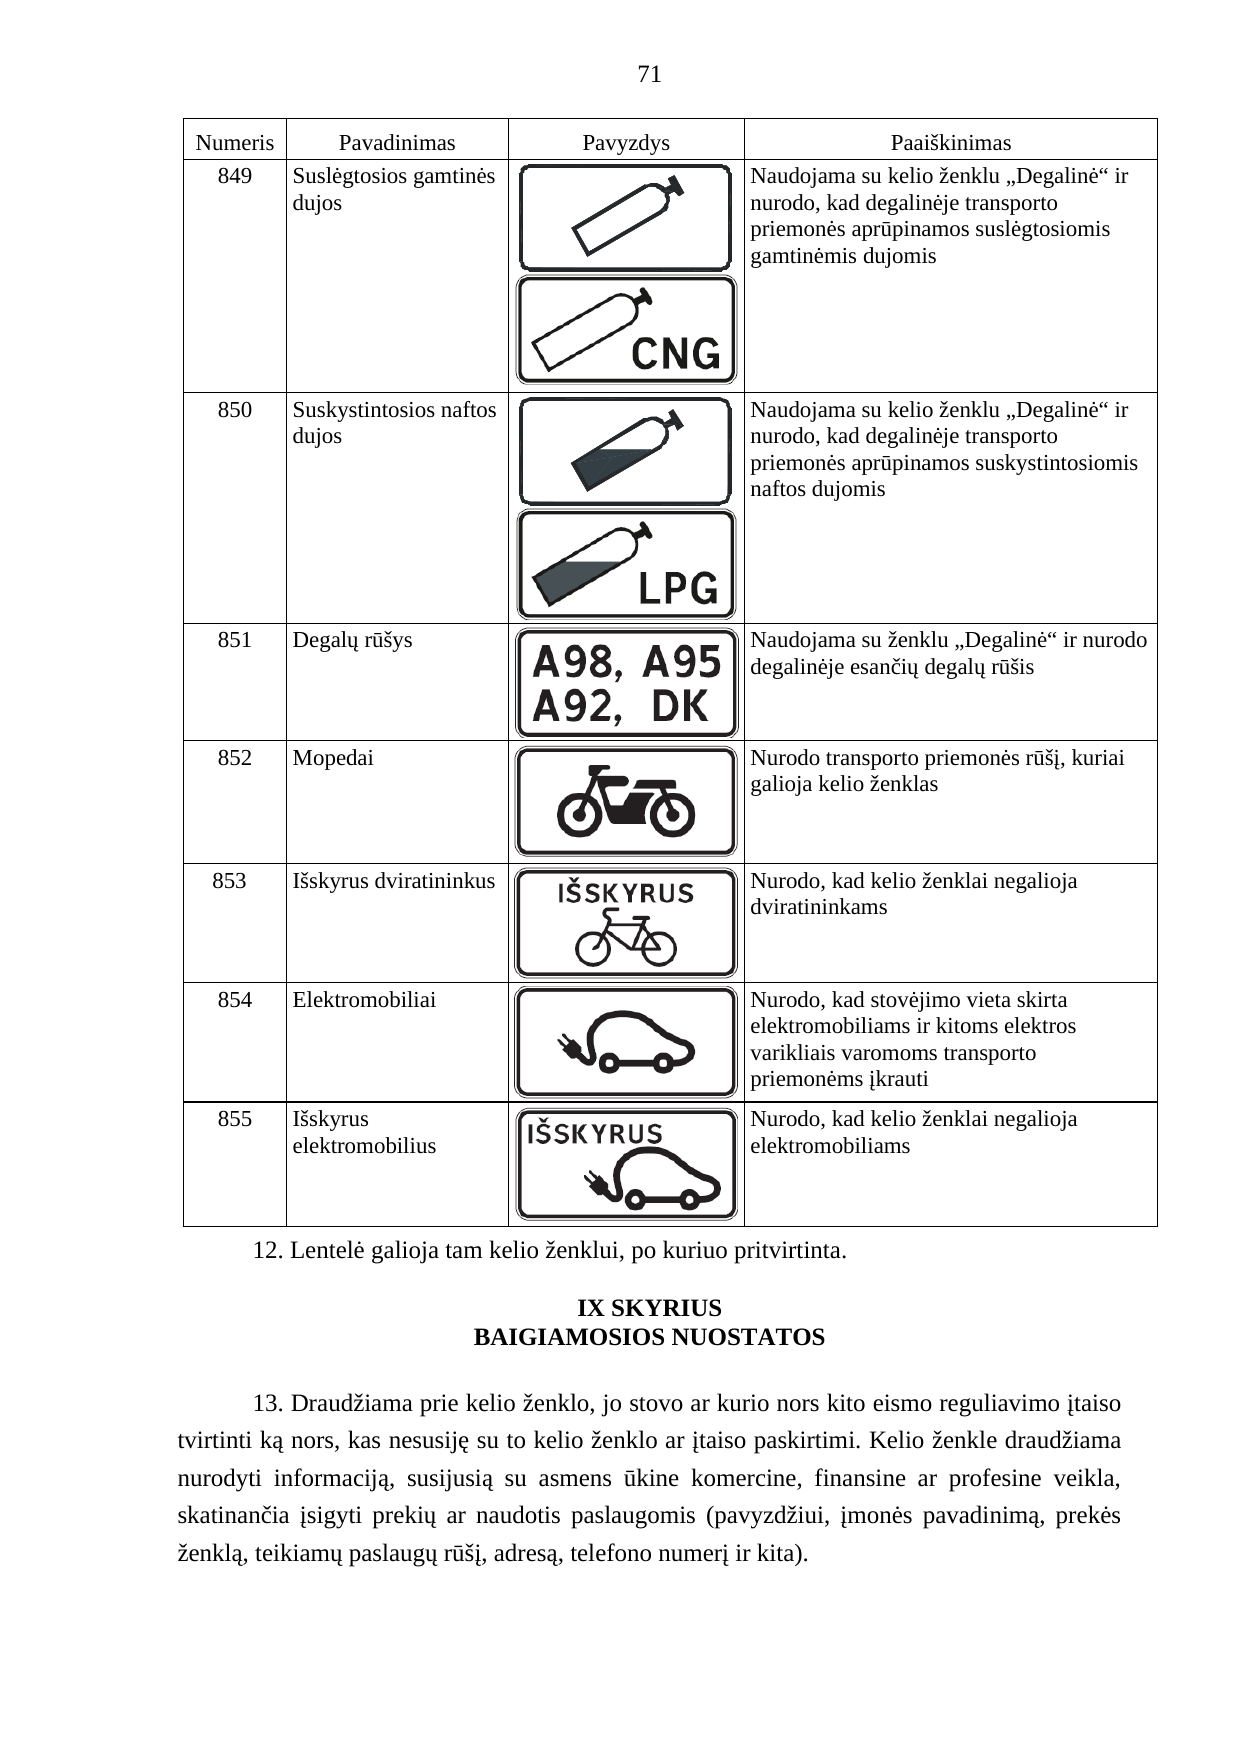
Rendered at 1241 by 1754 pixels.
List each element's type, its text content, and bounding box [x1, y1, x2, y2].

text 12. Lentelė galioja tam kelio ženklui, po kuriuo pritvirtinta. [177, 1227, 1122, 1264]
table_cell [509, 864, 744, 982]
table_cell Nurodo, kad kelio ženklai negalioja elektromobiliams [745, 1103, 1157, 1226]
table_cell 849 [184, 160, 286, 392]
table_cell Nurodo transporto priemonės rūšį, kuriai galioja kelio ženklas [745, 741, 1157, 863]
table_cell Išskyrus elektromobilius [287, 1103, 508, 1226]
table_cell 851 [184, 624, 286, 740]
table_cell Nurodo, kad kelio ženklai negalioja dviratininkams [745, 864, 1157, 982]
table_header Pavadinimas [287, 119, 508, 159]
table_cell [509, 393, 744, 622]
table_cell Nurodo, kad stovėjimo vieta skirta elektromobiliams ir kitoms elektros varikliais varomoms transporto priemonėms įkrauti [745, 983, 1157, 1101]
table_cell [509, 624, 744, 740]
text 13. Draudžiama prie kelio ženklo, jo stovo ar kurio nors kito eismo reguliavimo įtaiso tvirtinti ką nors, kas nesusiję su to kelio ženklo ar įtaiso paskirtimi. Kelio ženkle draudžiama nurodyti informaciją, susijusią su asmens ūkine komercine, finansine ar profesine veikla, skatinančia įsigyti prekių ar naudotis paslaugomis (pavyzdžiui, įmonės pavadinimą, prekės ženklą, teikiamų paslaugų rūšį, adresą, telefono numerį ir kita). [177, 1379, 1122, 1567]
table_cell 854 [184, 983, 286, 1101]
text BAIGIAMOSIOS NUOSTATOS [177, 1322, 1122, 1350]
table_header Pavyzdys [509, 119, 744, 159]
table_cell Išskyrus dviratininkus [287, 864, 508, 982]
text IX SKYRIUS [177, 1293, 1122, 1322]
table_cell Naudojama su ženklu „Degalinė“ ir nurodo degalinėje esančių degalų rūšis [745, 624, 1157, 740]
table_cell [509, 983, 744, 1101]
table_cell [509, 1103, 744, 1226]
table_cell Naudojama su kelio ženklu „Degalinė“ ir nurodo, kad degalinėje transporto priemonės aprūpinamos suslėgtosiomis gamtinėmis dujomis [745, 160, 1157, 392]
table_cell Elektromobiliai [287, 983, 508, 1101]
table_cell 853 [184, 864, 286, 982]
table_cell [509, 160, 744, 392]
table_cell 852 [184, 741, 286, 863]
table_header Paaiškinimas [745, 119, 1157, 159]
table_cell Mopedai [287, 741, 508, 863]
table_cell 855 [184, 1103, 286, 1226]
table_cell Suslėgtosios gamtinės dujos [287, 160, 508, 392]
table_cell Naudojama su kelio ženklu „Degalinė“ ir nurodo, kad degalinėje transporto priemonės aprūpinamos suskystintosiomis naftos dujomis [745, 393, 1157, 622]
table_header Numeris [184, 119, 286, 159]
table_cell Degalų rūšys [287, 624, 508, 740]
table_cell Suskystintosios naftos dujos [287, 393, 508, 622]
table_cell [509, 741, 744, 863]
table_cell 850 [184, 393, 286, 622]
